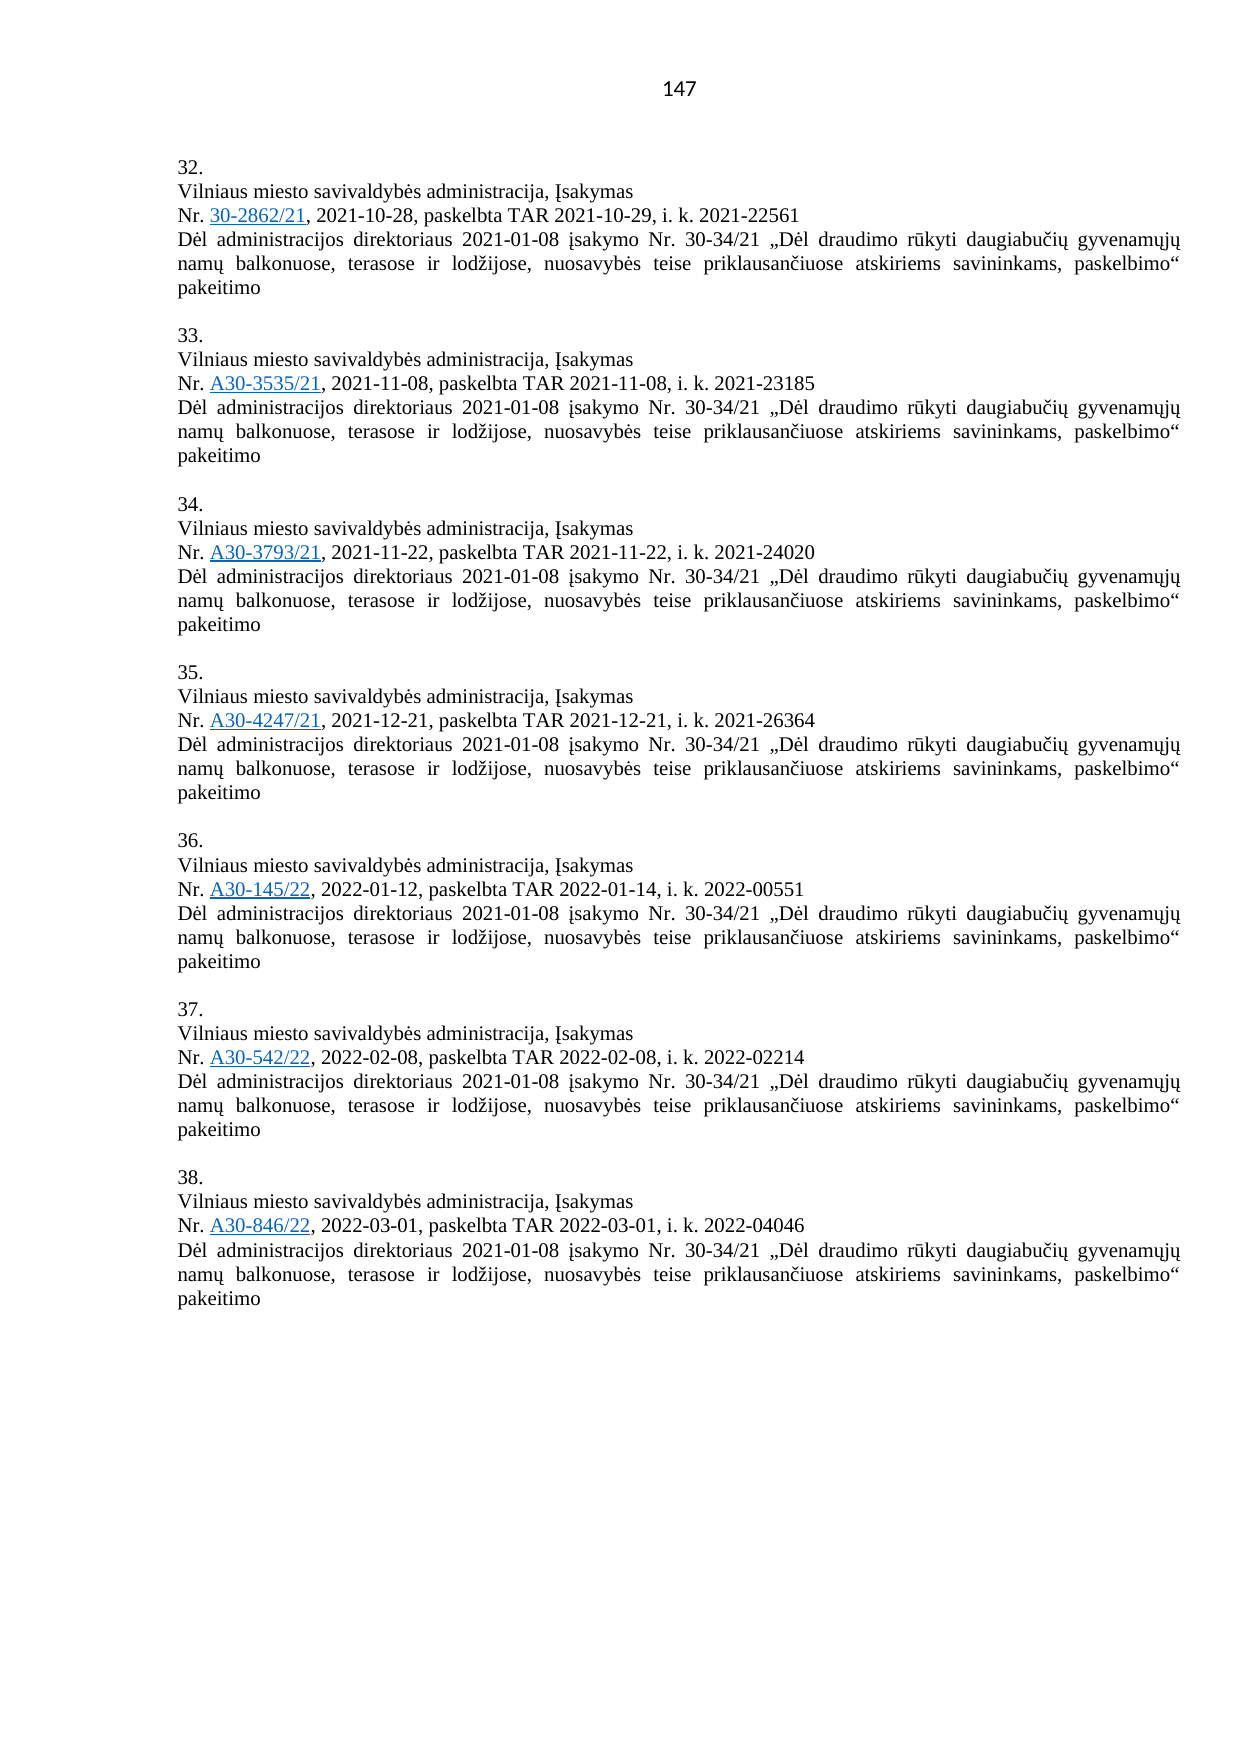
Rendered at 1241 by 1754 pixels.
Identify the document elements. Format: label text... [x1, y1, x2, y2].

text Nr. A30-846/22, 2022-03-01, paskelbta TAR 2022-03-01, i. k. 2022-04046 [177, 1213, 1181, 1237]
text 34. [177, 492, 1181, 516]
text Dėl administracijos direktoriaus 2021-01-08 įsakymo Nr. 30-34/21 „Dėl draudimo rūkyti daugiabučių gyvenamųjų namų balkonuose, terasose ir lodžijose, nuosavybės teise priklausančiuose atskiriems savininkams, paskelbimo“ pakeitimo [177, 1237, 1181, 1310]
text 38. [177, 1165, 1181, 1189]
text Nr. A30-3793/21, 2021-11-22, paskelbta TAR 2021-11-22, i. k. 2021-24020 [177, 540, 1181, 564]
text Vilniaus miesto savivaldybės administracija, Įsakymas [177, 516, 1181, 540]
text Vilniaus miesto savivaldybės administracija, Įsakymas [177, 684, 1181, 708]
text Vilniaus miesto savivaldybės administracija, Įsakymas [177, 1189, 1181, 1213]
text 36. [177, 828, 1181, 852]
text Dėl administracijos direktoriaus 2021-01-08 įsakymo Nr. 30-34/21 „Dėl draudimo rūkyti daugiabučių gyvenamųjų namų balkonuose, terasose ir lodžijose, nuosavybės teise priklausančiuose atskiriems savininkams, paskelbimo“ pakeitimo [177, 395, 1181, 467]
text 32. [177, 155, 1181, 179]
text 35. [177, 660, 1181, 684]
text Dėl administracijos direktoriaus 2021-01-08 įsakymo Nr. 30-34/21 „Dėl draudimo rūkyti daugiabučių gyvenamųjų namų balkonuose, terasose ir lodžijose, nuosavybės teise priklausančiuose atskiriems savininkams, paskelbimo“ pakeitimo [177, 732, 1181, 804]
text Dėl administracijos direktoriaus 2021-01-08 įsakymo Nr. 30-34/21 „Dėl draudimo rūkyti daugiabučių gyvenamųjų namų balkonuose, terasose ir lodžijose, nuosavybės teise priklausančiuose atskiriems savininkams, paskelbimo“ pakeitimo [177, 1069, 1181, 1141]
text Dėl administracijos direktoriaus 2021-01-08 įsakymo Nr. 30-34/21 „Dėl draudimo rūkyti daugiabučių gyvenamųjų namų balkonuose, terasose ir lodžijose, nuosavybės teise priklausančiuose atskiriems savininkams, paskelbimo“ pakeitimo [177, 901, 1181, 973]
text Nr. A30-542/22, 2022-02-08, paskelbta TAR 2022-02-08, i. k. 2022-02214 [177, 1045, 1181, 1069]
text Dėl administracijos direktoriaus 2021-01-08 įsakymo Nr. 30-34/21 „Dėl draudimo rūkyti daugiabučių gyvenamųjų namų balkonuose, terasose ir lodžijose, nuosavybės teise priklausančiuose atskiriems savininkams, paskelbimo“ pakeitimo [177, 227, 1181, 299]
text 37. [177, 997, 1181, 1021]
text Vilniaus miesto savivaldybės administracija, Įsakymas [177, 179, 1181, 203]
text Dėl administracijos direktoriaus 2021-01-08 įsakymo Nr. 30-34/21 „Dėl draudimo rūkyti daugiabučių gyvenamųjų namų balkonuose, terasose ir lodžijose, nuosavybės teise priklausančiuose atskiriems savininkams, paskelbimo“ pakeitimo [177, 564, 1181, 636]
text 33. [177, 323, 1181, 347]
text Nr. 30-2862/21, 2021-10-28, paskelbta TAR 2021-10-29, i. k. 2021-22561 [177, 203, 1181, 227]
text Nr. A30-4247/21, 2021-12-21, paskelbta TAR 2021-12-21, i. k. 2021-26364 [177, 708, 1181, 732]
text Vilniaus miesto savivaldybės administracija, Įsakymas [177, 1021, 1181, 1045]
text Nr. A30-145/22, 2022-01-12, paskelbta TAR 2022-01-14, i. k. 2022-00551 [177, 877, 1181, 901]
text Vilniaus miesto savivaldybės administracija, Įsakymas [177, 347, 1181, 371]
text Nr. A30-3535/21, 2021-11-08, paskelbta TAR 2021-11-08, i. k. 2021-23185 [177, 371, 1181, 395]
text Vilniaus miesto savivaldybės administracija, Įsakymas [177, 852, 1181, 877]
